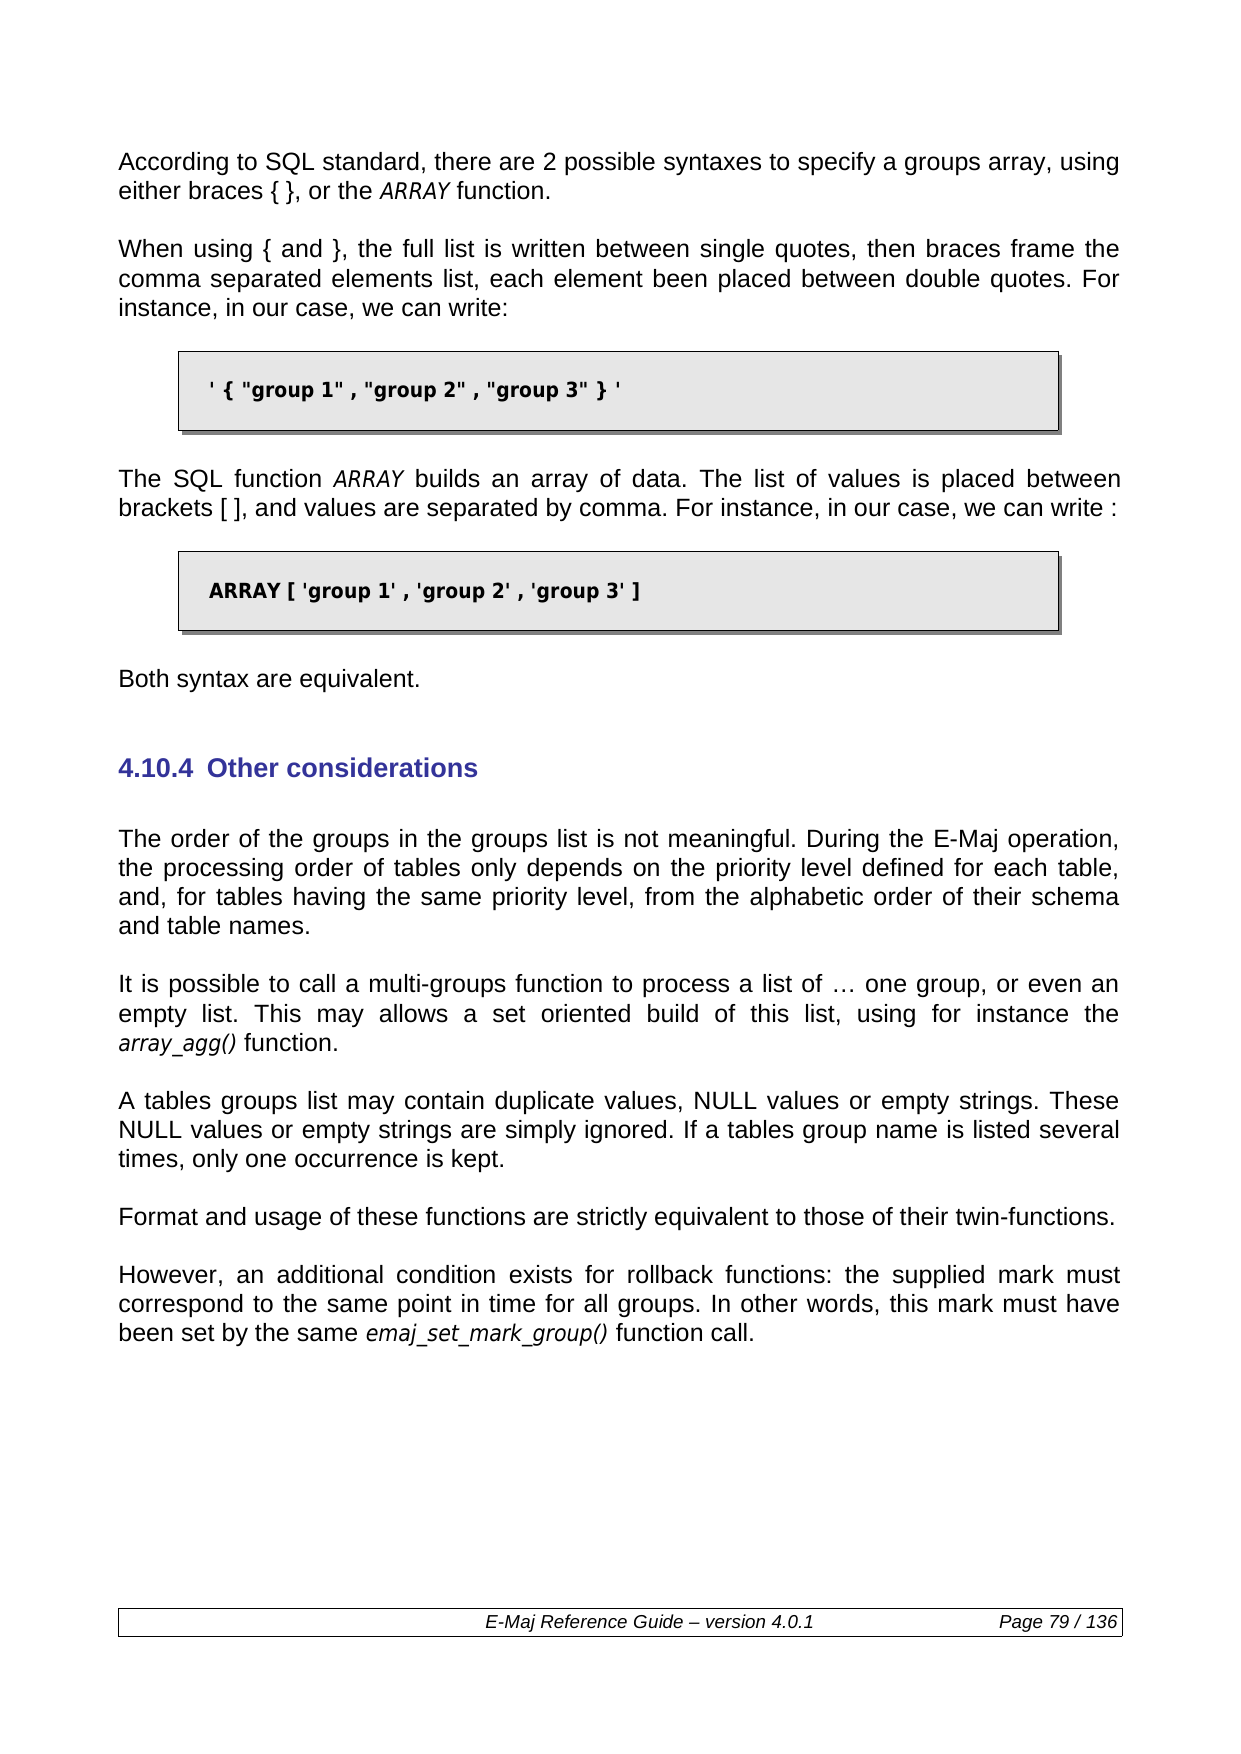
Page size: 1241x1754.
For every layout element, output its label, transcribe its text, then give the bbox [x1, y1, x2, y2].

text ' { "group 1" , "group 2" , "group 3" } ' [179, 375, 1058, 399]
text The order of the groups in the groups list is not meaningful. During the E-Maj operation, the processing order of tables only depends on the priority level defined for each table, and, for tables having the same priority level, from the alphabetic order of their schema and table names. [118, 824, 1122, 940]
subtitle Other considerations [118, 751, 1122, 782]
text However, an additional condition exists for rollback functions: the supplied mark must correspond to the same point in time for all groups. In other words, this mark must have been set by the same emaj_set_mark_group() function call. [118, 1260, 1122, 1347]
text It is possible to call a multi-groups function to process a list of … one group, or even an empty list. This may allows a set oriented build of this list, using for instance the array_agg() function. [118, 969, 1122, 1057]
text According to SQL standard, there are 2 possible syntaxes to specify a groups array, using either braces { }, or the ARRAY function. [118, 147, 1122, 205]
text The SQL function ARRAY builds an array of data. The list of values is placed between brackets [ ], and values are separated by comma. For instance, in our case, we can write : [118, 464, 1122, 522]
text When using { and }, the full list is written between single quotes, then braces frame the comma separated elements list, each element been placed between double quotes. For instance, in our case, we can write: [118, 234, 1122, 322]
text ARRAY [ 'group 1' , 'group 2' , 'group 3' ] [179, 576, 1058, 600]
text Format and usage of these functions are strictly equivalent to those of their twin-functions. [118, 1202, 1122, 1231]
text Both syntax are equivalent. [118, 664, 1122, 693]
text A tables groups list may contain duplicate values, NULL values or empty strings. These NULL values or empty strings are simply ignored. If a tables group name is listed several times, only one occurrence is kept. [118, 1086, 1122, 1173]
